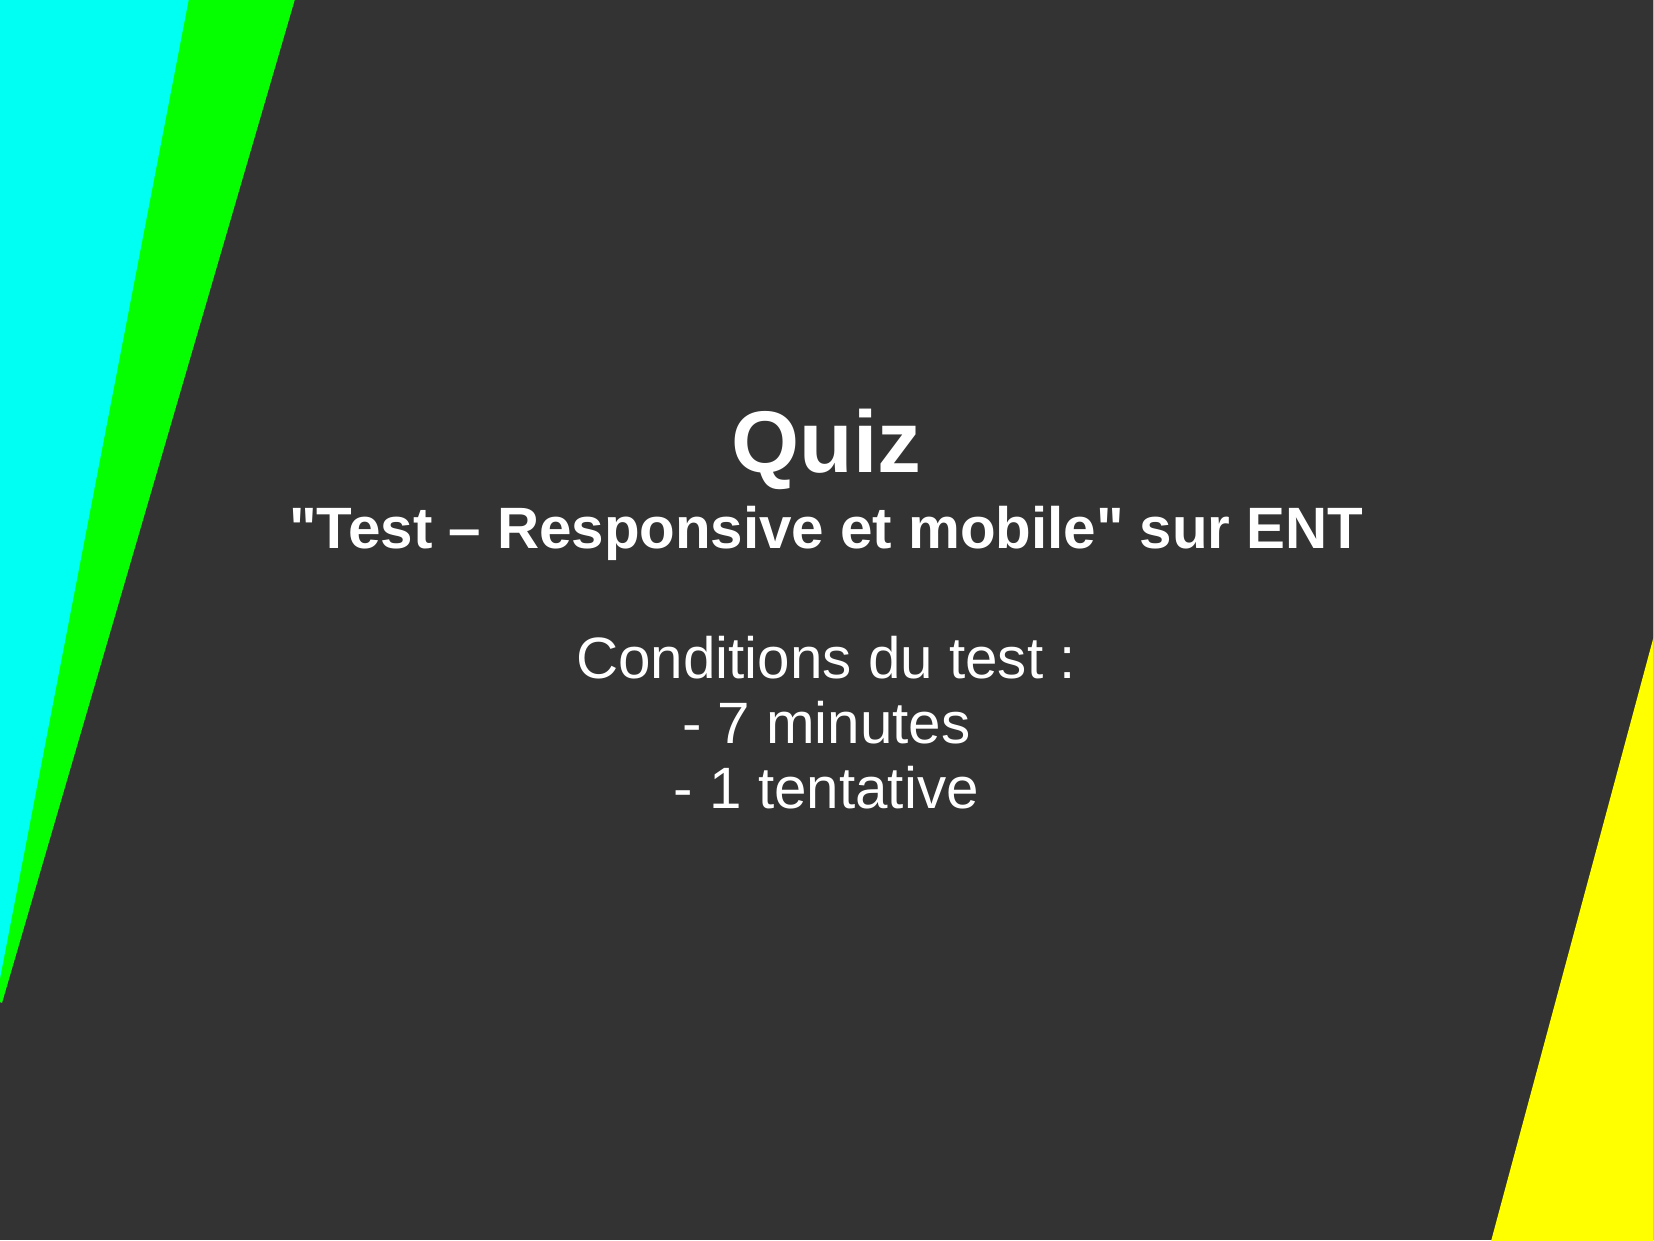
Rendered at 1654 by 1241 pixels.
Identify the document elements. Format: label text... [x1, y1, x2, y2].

text_box [1491, 635, 1654, 1241]
title Quiz [94, 393, 1622, 495]
title "Test – Responsive et mobile" sur ENT Conditions du test : - 7 minutes - 1 tentative [31, 495, 1622, 886]
text_box [0, 0, 295, 1003]
